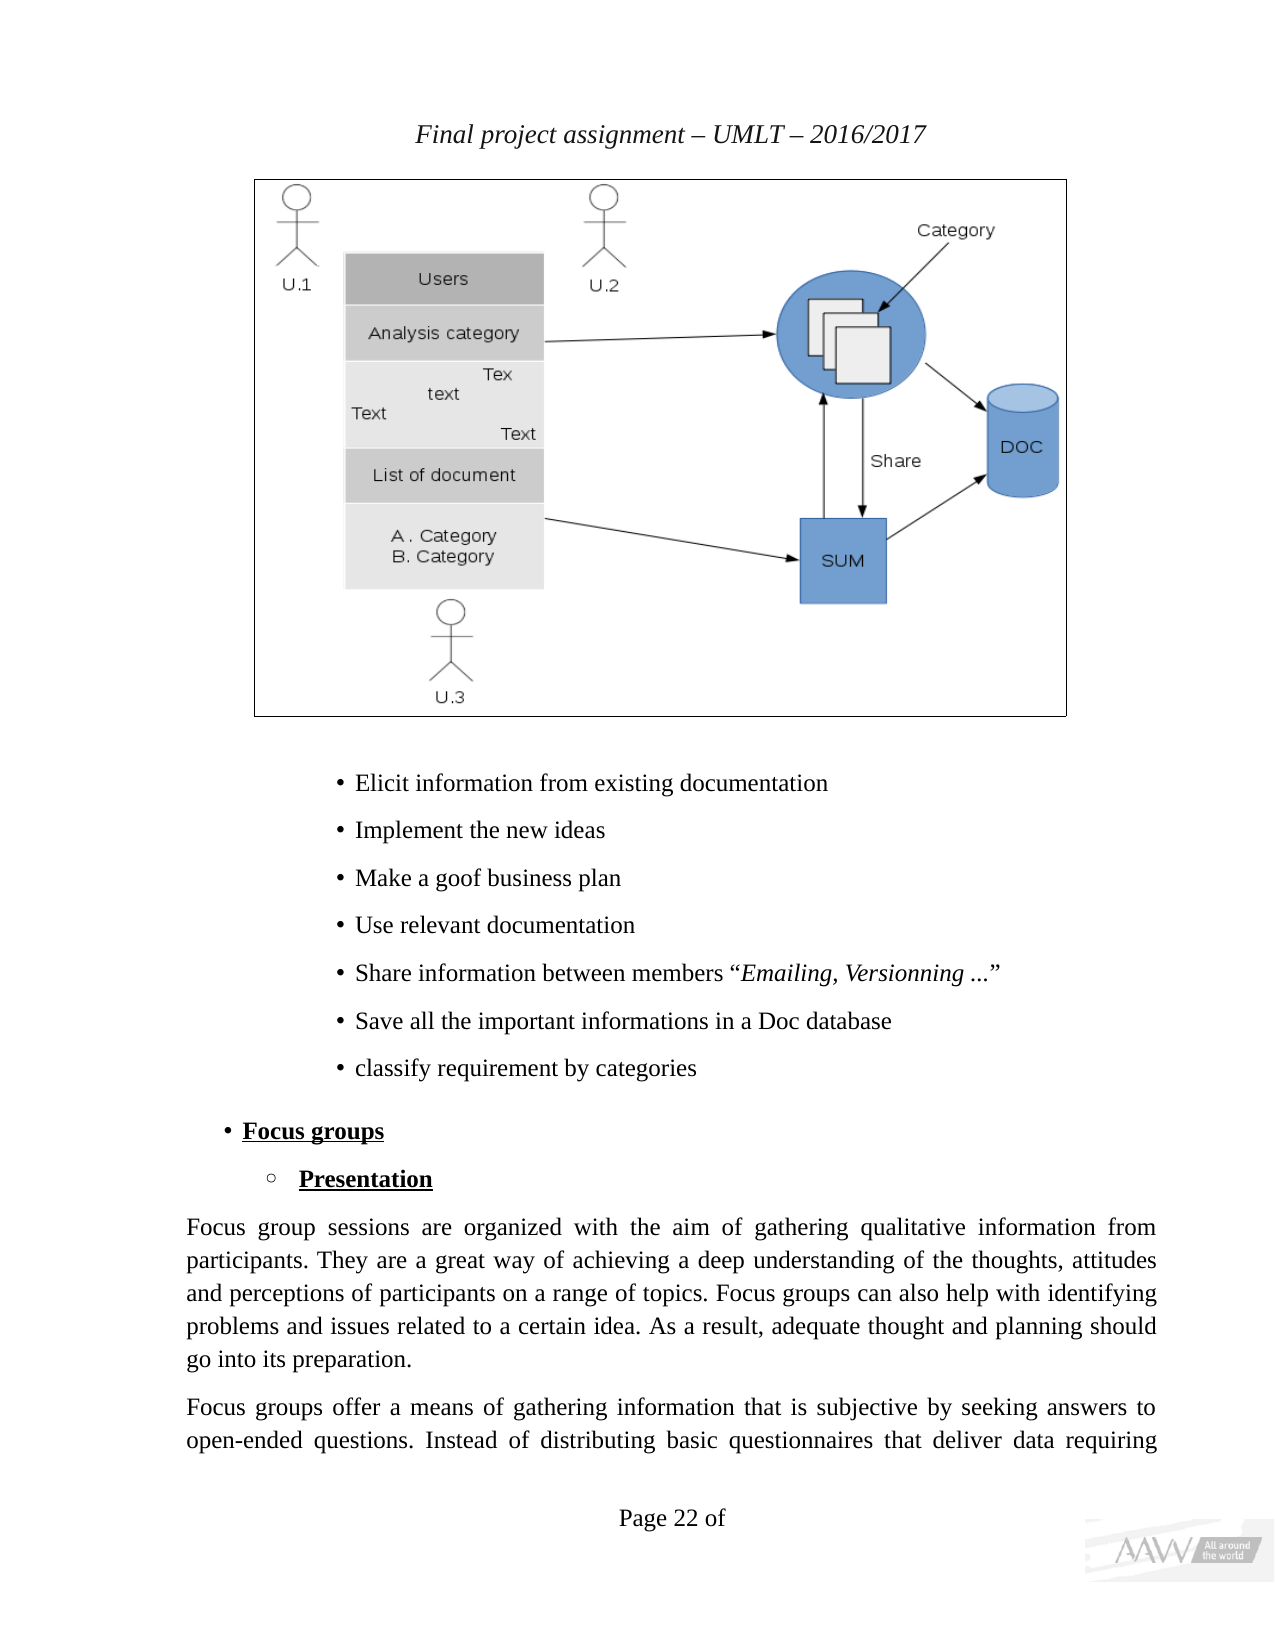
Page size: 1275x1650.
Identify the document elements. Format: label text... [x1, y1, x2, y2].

picture [257, 181, 1063, 713]
list Focus groups [223, 1116, 1158, 1145]
list Presentation [261, 1164, 1158, 1193]
list Implement the new ideas [336, 815, 1158, 844]
list classify requirement by categories [336, 1053, 1158, 1082]
list Use relevant documentation [336, 911, 1158, 939]
picture [1085, 1519, 1275, 1582]
list Focus group sessions are organized with the aim of gathering qualitative information from participants. They are a great way of achieving a deep understanding of the thoughts, attitudes and perceptions of participants on a range of topics. Focus groups can also help with identifying problems and issues related to a certain idea. As a result, adequate thought and planning should go into its preparation. [186, 1212, 1158, 1373]
list Make a goof business plan [336, 863, 1158, 892]
list Elicit information from existing documentation [336, 768, 1158, 797]
list Share information between members “Emailing, Versionning ...” [336, 958, 1158, 987]
text Focus groups offer a means of gathering information that is subjective by seeking answers to open-ended questions. Instead of distributing basic questionnaires that deliver data requiring [186, 1392, 1158, 1454]
list Save all the important informations in a Doc database [336, 1006, 1158, 1034]
